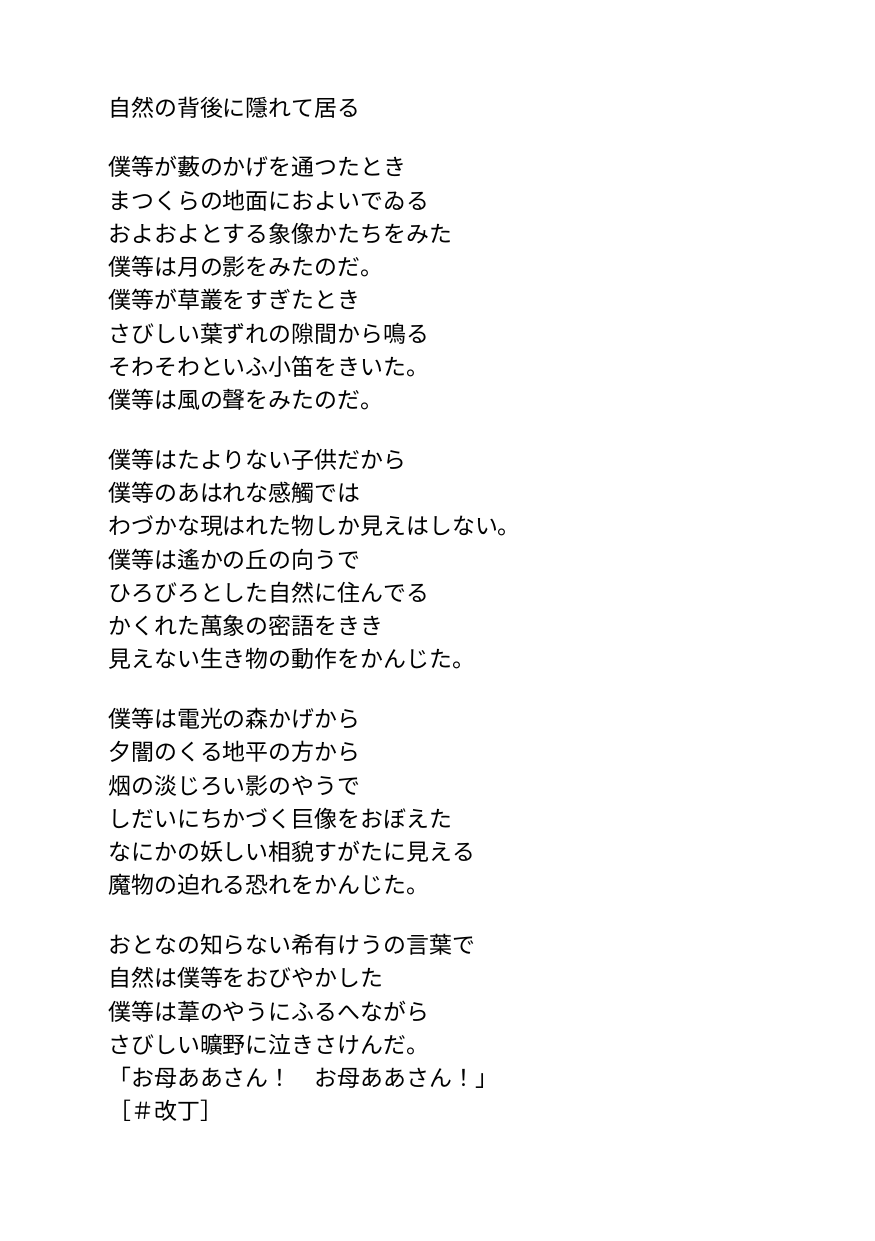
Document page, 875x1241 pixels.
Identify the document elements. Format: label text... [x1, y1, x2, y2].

text 見えない生き物の動作をかんじた。 [72, 641, 802, 674]
text 「お母ああさん！ お母ああさん！」 [72, 1060, 802, 1093]
text さびしい葉ずれの隙間から鳴る [72, 315, 802, 349]
text ひろびろとした自然に住んでる [72, 575, 802, 608]
text 僕等が藪のかげを通つたとき [72, 149, 802, 182]
text 烟の淡じろい影のやうで [72, 767, 802, 801]
text おとなの知らない希有けうの言葉で [72, 927, 802, 960]
text ［＃改丁］ [72, 1093, 802, 1126]
text 自然の背後に隱れて居る [72, 89, 802, 123]
text わづかな現はれた物しか見えはしない。 [72, 508, 802, 541]
text さびしい曠野に泣きさけんだ。 [72, 1027, 802, 1060]
text 自然は僕等をおびやかした [72, 960, 802, 993]
text およおよとする象像かたちをみた [72, 216, 802, 249]
text 僕等のあはれな感觸では [72, 475, 802, 508]
text そわそわといふ小笛をきいた。 [72, 349, 802, 382]
text しだいにちかづく巨像をおぼえた [72, 801, 802, 834]
text かくれた萬象の密語をきき [72, 608, 802, 641]
text 僕等は電光の森かげから [72, 701, 802, 734]
text 僕等は葦のやうにふるへながら [72, 993, 802, 1027]
text 夕闇のくる地平の方から [72, 734, 802, 767]
text 魔物の迫れる恐れをかんじた。 [72, 867, 802, 900]
text 僕等は遙かの丘の向うで [72, 541, 802, 575]
text まつくらの地面におよいでゐる [72, 182, 802, 216]
text 僕等が草叢をすぎたとき [72, 282, 802, 315]
text なにかの妖しい相貌すがたに見える [72, 834, 802, 867]
text 僕等は月の影をみたのだ。 [72, 249, 802, 282]
text 僕等は風の聲をみたのだ。 [72, 382, 802, 415]
text 僕等はたよりない子供だから [72, 442, 802, 475]
